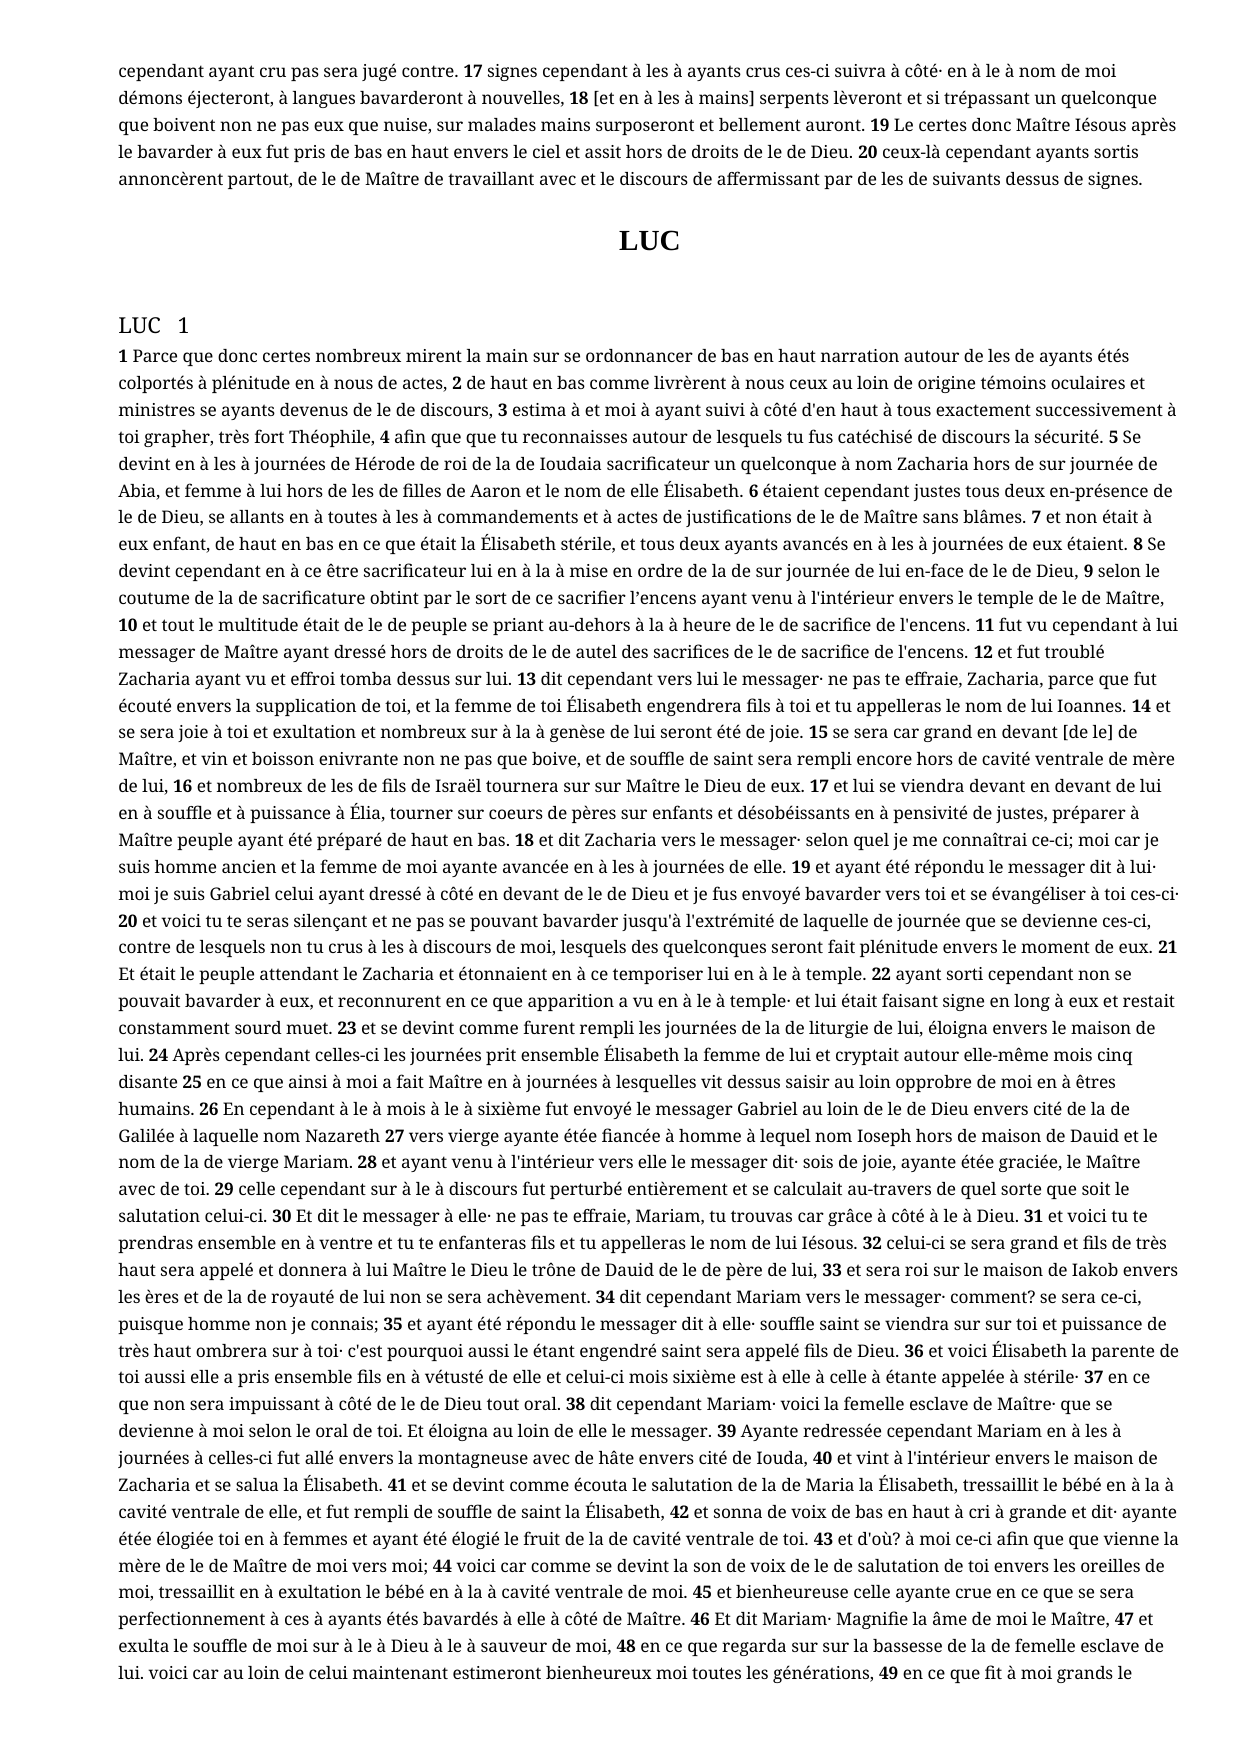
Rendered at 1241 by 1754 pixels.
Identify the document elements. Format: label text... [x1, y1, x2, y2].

text LUC 1 [118, 310, 1181, 340]
text cependant ayant cru pas sera jugé contre. 17 signes cependant à les à ayants crus ces-ci suivra à côté· en à le à nom de moi démons éjecteront, à langues bavarderont à nouvelles, 18 [et en à les à mains] serpents lèveront et si trépassant un quelconque que boivent non ne pas eux que nuise, sur malades mains surposeront et bellement auront. 19 Le certes donc Maître Iésous après le bavarder à eux fut pris de bas en haut envers le ciel et assit hors de droits de le de Dieu. 20 ceux-là cependant ayants sortis annoncèrent partout, de le de Maître de travaillant avec et le discours de affermissant par de les de suivants dessus de signes. [118, 59, 1181, 190]
subtitle LUC [118, 223, 1181, 256]
text 1 Parce que donc certes nombreux mirent la main sur se ordonnancer de bas en haut narration autour de les de ayants étés colportés à plénitude en à nous de actes, 2 de haut en bas comme livrèrent à nous ceux au loin de origine témoins oculaires et ministres se ayants devenus de le de discours, 3 estima à et moi à ayant suivi à côté d'en haut à tous exactement successivement à toi grapher, très fort Théophile, 4 afin que que tu reconnaisses autour de lesquels tu fus catéchisé de discours la sécurité. 5 Se devint en à les à journées de Hérode de roi de la de Ioudaia sacrificateur un quelconque à nom Zacharia hors de sur journée de Abia, et femme à lui hors de les de filles de Aaron et le nom de elle Élisabeth. 6 étaient cependant justes tous deux en-présence de le de Dieu, se allants en à toutes à les à commandements et à actes de justifications de le de Maître sans blâmes. 7 et non était à eux enfant, de haut en bas en ce que était la Élisabeth stérile, et tous deux ayants avancés en à les à journées de eux étaient. 8 Se devint cependant en à ce être sacrificateur lui en à la à mise en ordre de la de sur journée de lui en-face de le de Dieu, 9 selon le coutume de la de sacrificature obtint par le sort de ce sacrifier l’encens ayant venu à l'intérieur envers le temple de le de Maître, 10 et tout le multitude était de le de peuple se priant au-dehors à la à heure de le de sacrifice de l'encens. 11 fut vu cependant à lui messager de Maître ayant dressé hors de droits de le de autel des sacrifices de le de sacrifice de l'encens. 12 et fut troublé Zacharia ayant vu et effroi tomba dessus sur lui. 13 dit cependant vers lui le messager· ne pas te effraie, Zacharia, parce que fut écouté envers la supplication de toi, et la femme de toi Élisabeth engendrera fils à toi et tu appelleras le nom de lui Ioannes. 14 et se sera joie à toi et exultation et nombreux sur à la à genèse de lui seront été de joie. 15 se sera car grand en devant [de le] de Maître, et vin et boisson enivrante non ne pas que boive, et de souffle de saint sera rempli encore hors de cavité ventrale de mère de lui, 16 et nombreux de les de fils de Israël tournera sur sur Maître le Dieu de eux. 17 et lui se viendra devant en devant de lui en à souffle et à puissance à Élia, tourner sur coeurs de pères sur enfants et désobéissants en à pensivité de justes, préparer à Maître peuple ayant été préparé de haut en bas. 18 et dit Zacharia vers le messager· selon quel je me connaîtrai ce-ci; moi car je suis homme ancien et la femme de moi ayante avancée en à les à journées de elle. 19 et ayant été répondu le messager dit à lui· moi je suis Gabriel celui ayant dressé à côté en devant de le de Dieu et je fus envoyé bavarder vers toi et se évangéliser à toi ces-ci· 20 et voici tu te seras silençant et ne pas se pouvant bavarder jusqu'à l'extrémité de laquelle de journée que se devienne ces-ci, contre de lesquels non tu crus à les à discours de moi, lesquels des quelconques seront fait plénitude envers le moment de eux. 21 Et était le peuple attendant le Zacharia et étonnaient en à ce temporiser lui en à le à temple. 22 ayant sorti cependant non se pouvait bavarder à eux, et reconnurent en ce que apparition a vu en à le à temple· et lui était faisant signe en long à eux et restait constamment sourd muet. 23 et se devint comme furent rempli les journées de la de liturgie de lui, éloigna envers le maison de lui. 24 Après cependant celles-ci les journées prit ensemble Élisabeth la femme de lui et cryptait autour elle-même mois cinq disante 25 en ce que ainsi à moi a fait Maître en à journées à lesquelles vit dessus saisir au loin opprobre de moi en à êtres humains. 26 En cependant à le à mois à le à sixième fut envoyé le messager Gabriel au loin de le de Dieu envers cité de la de Galilée à laquelle nom Nazareth 27 vers vierge ayante étée fiancée à homme à lequel nom Ioseph hors de maison de Dauid et le nom de la de vierge Mariam. 28 et ayant venu à l'intérieur vers elle le messager dit· sois de joie, ayante étée graciée, le Maître avec de toi. 29 celle cependant sur à le à discours fut perturbé entièrement et se calculait au-travers de quel sorte que soit le salutation celui-ci. 30 Et dit le messager à elle· ne pas te effraie, Mariam, tu trouvas car grâce à côté à le à Dieu. 31 et voici tu te prendras ensemble en à ventre et tu te enfanteras fils et tu appelleras le nom de lui Iésous. 32 celui-ci se sera grand et fils de très haut sera appelé et donnera à lui Maître le Dieu le trône de Dauid de le de père de lui, 33 et sera roi sur le maison de Iakob envers les ères et de la de royauté de lui non se sera achèvement. 34 dit cependant Mariam vers le messager· comment? se sera ce-ci, puisque homme non je connais; 35 et ayant été répondu le messager dit à elle· souffle saint se viendra sur sur toi et puissance de très haut ombrera sur à toi· c'est pourquoi aussi le étant engendré saint sera appelé fils de Dieu. 36 et voici Élisabeth la parente de toi aussi elle a pris ensemble fils en à vétusté de elle et celui-ci mois sixième est à elle à celle à étante appelée à stérile· 37 en ce que non sera impuissant à côté de le de Dieu tout oral. 38 dit cependant Mariam· voici la femelle esclave de Maître· que se devienne à moi selon le oral de toi. Et éloigna au loin de elle le messager. 39 Ayante redressée cependant Mariam en à les à journées à celles-ci fut allé envers la montagneuse avec de hâte envers cité de Iouda, 40 et vint à l'intérieur envers le maison de Zacharia et se salua la Élisabeth. 41 et se devint comme écouta le salutation de la de Maria la Élisabeth, tressaillit le bébé en à la à cavité ventrale de elle, et fut rempli de souffle de saint la Élisabeth, 42 et sonna de voix de bas en haut à cri à grande et dit· ayante étée élogiée toi en à femmes et ayant été élogié le fruit de la de cavité ventrale de toi. 43 et d'où? à moi ce-ci afin que que vienne la mère de le de Maître de moi vers moi; 44 voici car comme se devint la son de voix de le de salutation de toi envers les oreilles de moi, tressaillit en à exultation le bébé en à la à cavité ventrale de moi. 45 et bienheureuse celle ayante crue en ce que se sera perfectionnement à ces à ayants étés bavardés à elle à côté de Maître. 46 Et dit Mariam· Magnifie la âme de moi le Maître, 47 et exulta le souffle de moi sur à le à Dieu à le à sauveur de moi, 48 en ce que regarda sur sur la bassesse de la de femelle esclave de lui. voici car au loin de celui maintenant estimeront bienheureux moi toutes les générations, 49 en ce que fit à moi grands le [118, 344, 1181, 1684]
